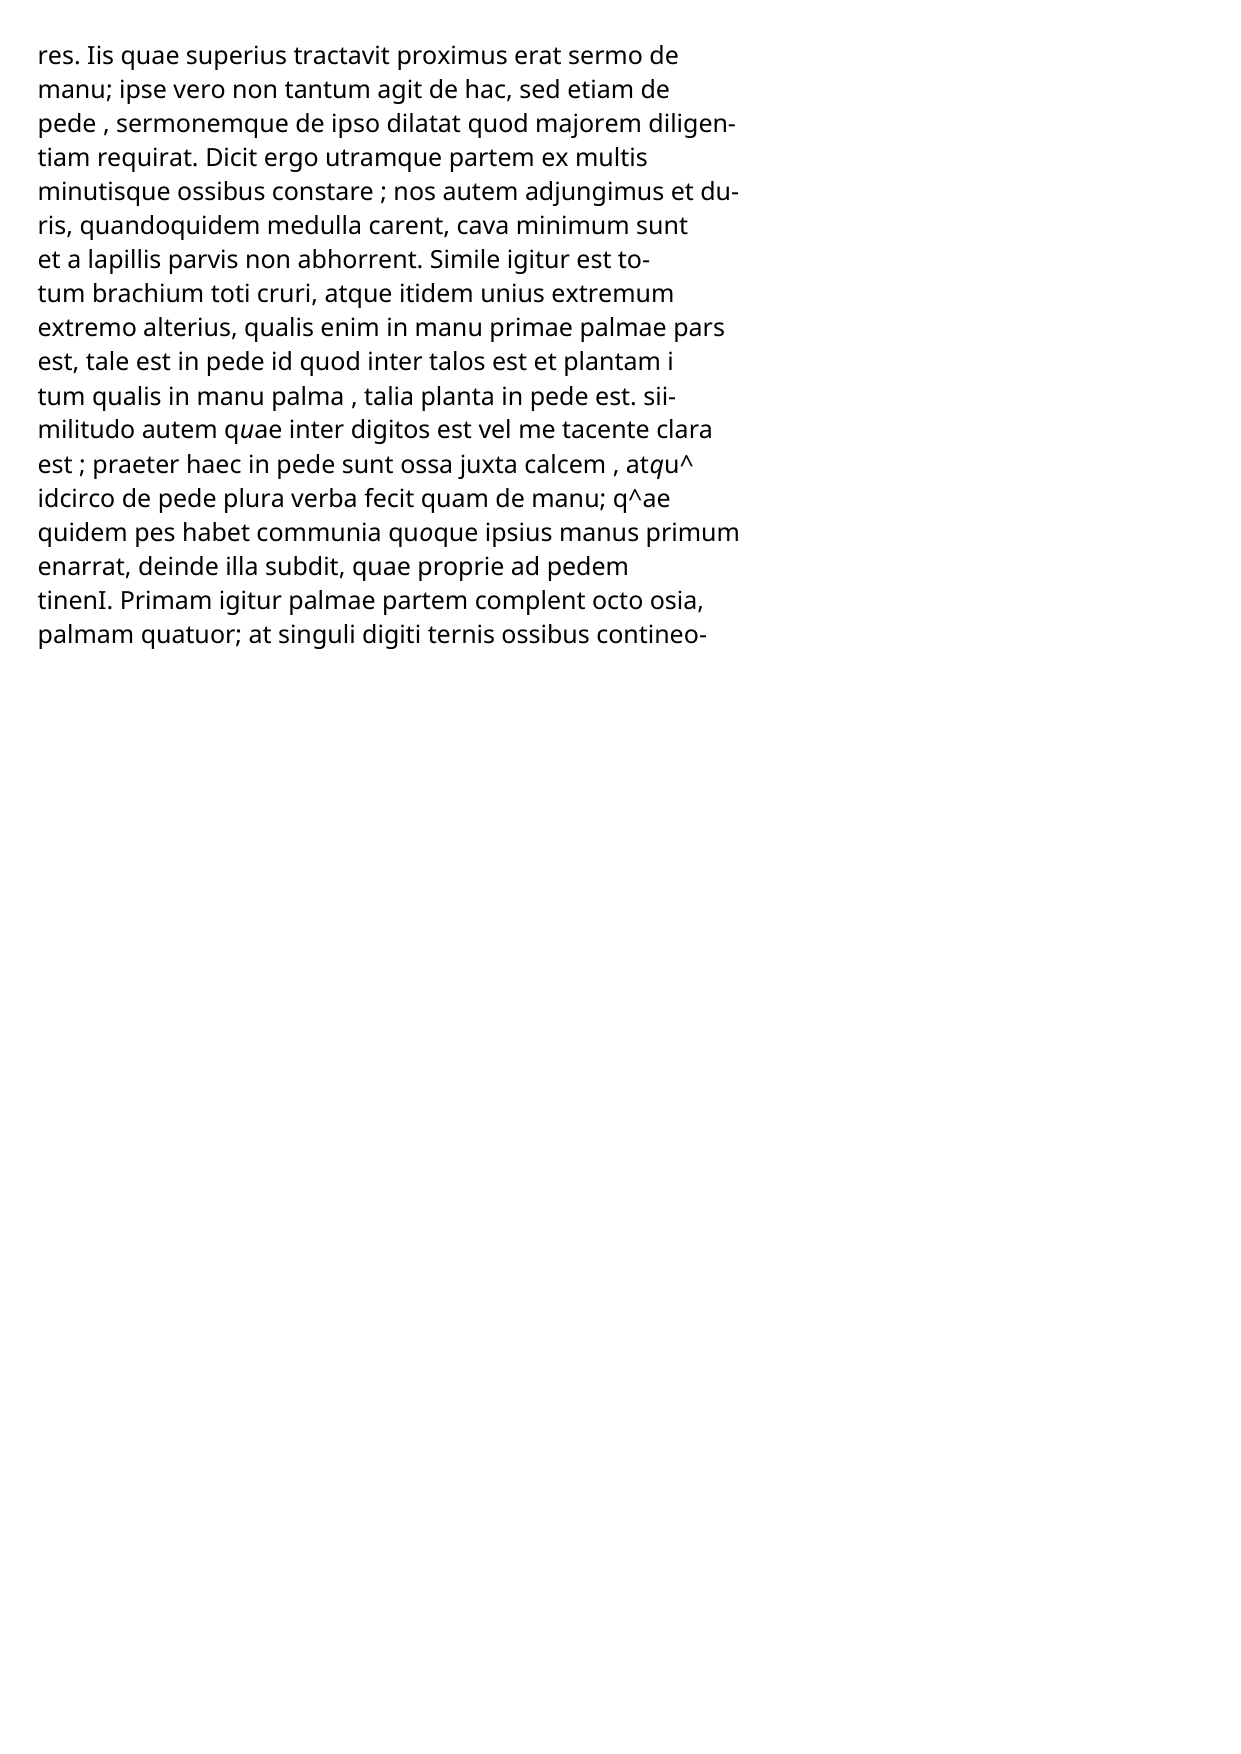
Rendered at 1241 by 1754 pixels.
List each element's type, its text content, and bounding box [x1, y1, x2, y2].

text res. Iis quae superius tractavit proximus erat sermo de manu; ipse vero non tantum agit de hac, sed etiam de pede , sermonemque de ipso dilatat quod majorem diligen- tiam requirat. Dicit ergo utramque partem ex multis minutisque ossibus constare ; nos autem adjungimus et du- ris, quandoquidem medulla carent, cava minimum sunt et a lapillis parvis non abhorrent. Simile igitur est to- tum brachium toti cruri, atque itidem unius extremum extremo alterius, qualis enim in manu primae palmae pars est, tale est in pede id quod inter talos est et plantam i tum qualis in manu palma , talia planta in pede est. sii- militudo autem quae inter digitos est vel me tacente clara est ; praeter haec in pede sunt ossa juxta calcem , atqu^ idcirco de pede plura verba fecit quam de manu; q^ae quidem pes habet communia quoque ipsius manus primum enarrat, deinde illa subdit, quae proprie ad pedem tinenI. Primam igitur palmae partem complent octo osia, palmam quatuor; at singuli digiti ternis ossibus contineo- [37, 37, 1203, 651]
